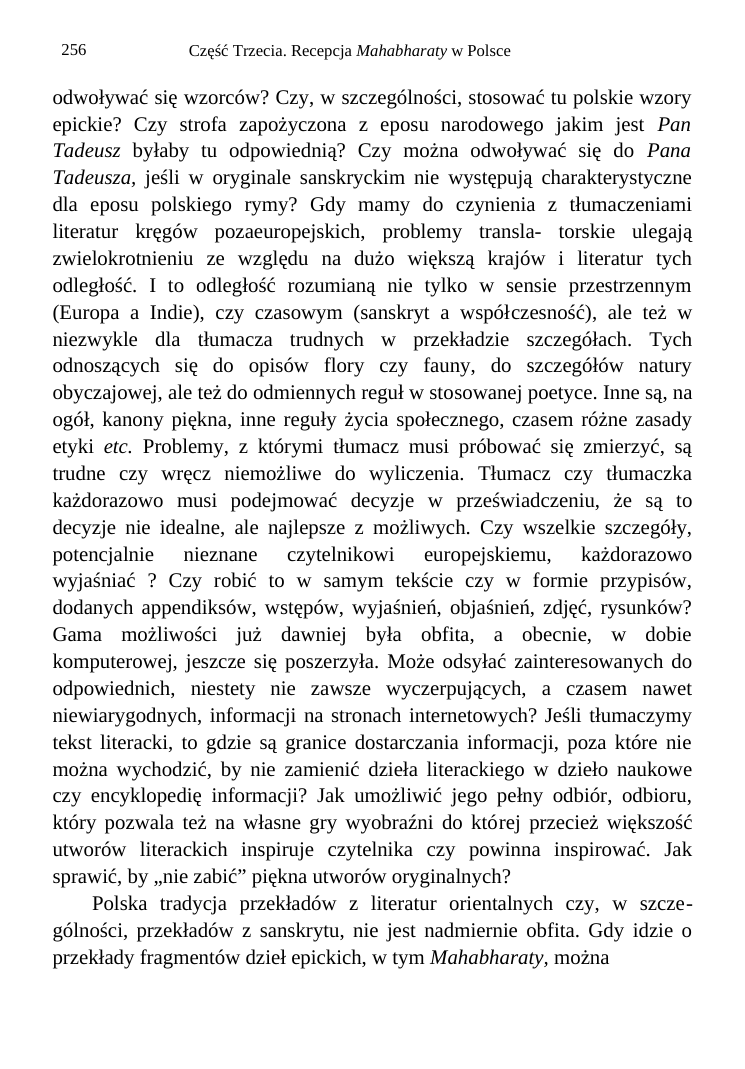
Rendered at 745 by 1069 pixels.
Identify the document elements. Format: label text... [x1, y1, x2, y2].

text 256 [56, 39, 92, 59]
text Część Trzecia. Recepcja Mahabharaty w Polsce [189, 41, 565, 60]
text Polska tradycja przekładów z literatur orientalnych czy, w szcze­gólności, przekładów z sanskrytu, nie jest nadmiernie obfita. Gdy idzie o przekłady fragmentów dzieł epickich, w tym Mahabharaty, można [52, 891, 693, 969]
text odwoływać się wzorców? Czy, w szczególności, stosować tu polskie wzory epickie? Czy strofa zapożyczona z eposu narodowego jakim jest Pan Tadeusz byłaby tu odpowiednią? Czy można odwoływać się do Pana Tadeusza, jeśli w oryginale sanskryckim nie występują charakterystyczne dla eposu polskiego rymy? Gdy mamy do czynienia z tłumaczeniami literatur kręgów pozaeuropejskich, problemy transla- torskie ulegają zwielokrotnieniu ze względu na dużo większą krajów i literatur tych odległość. I to odległość rozumianą nie tylko w sensie przestrzennym (Europa a Indie), czy czasowym (sanskryt a współ­czesność), ale też w niezwykle dla tłumacza trudnych w przekładzie szczegółach. Tych odnoszących się do opisów flory czy fauny, do szczegółów natury obyczajowej, ale też do odmiennych reguł w sto­sowanej poetyce. Inne są, na ogół, kanony piękna, inne reguły życia społecznego, czasem różne zasady etyki etc. Problemy, z którymi tłumacz musi próbować się zmierzyć, są trudne czy wręcz niemożliwe do wyliczenia. Tłumacz czy tłumaczka każdorazowo musi podej­mować decyzje w przeświadczeniu, że są to decyzje nie idealne, ale najlepsze z możliwych. Czy wszelkie szczegóły, potencjalnie nieznane czytelnikowi europejskiemu, każdorazowo wyjaśniać ? Czy robić to w samym tekście czy w formie przypisów, dodanych appendiksów, wstępów, wyjaśnień, objaśnień, zdjęć, rysunków? Gama możliwości już dawniej była obfita, a obecnie, w dobie komputerowej, jeszcze się poszerzyła. Może odsyłać zainteresowanych do odpowiednich, niestety nie zawsze wyczerpujących, a czasem nawet niewiarygod­nych, informacji na stronach internetowych? Jeśli tłumaczymy tekst literacki, to gdzie są granice dostarczania informacji, poza które nie można wychodzić, by nie zamienić dzieła literackiego w dzieło naukowe czy encyklopedię informacji? Jak umożliwić jego pełny odbiór, odbioru, który pozwala też na własne gry wyobraźni do któ­rej przecież większość utworów literackich inspiruje czytelnika czy powinna inspirować. Jak sprawić, by „nie zabić” piękna utworów oryginalnych? [52, 84, 693, 888]
